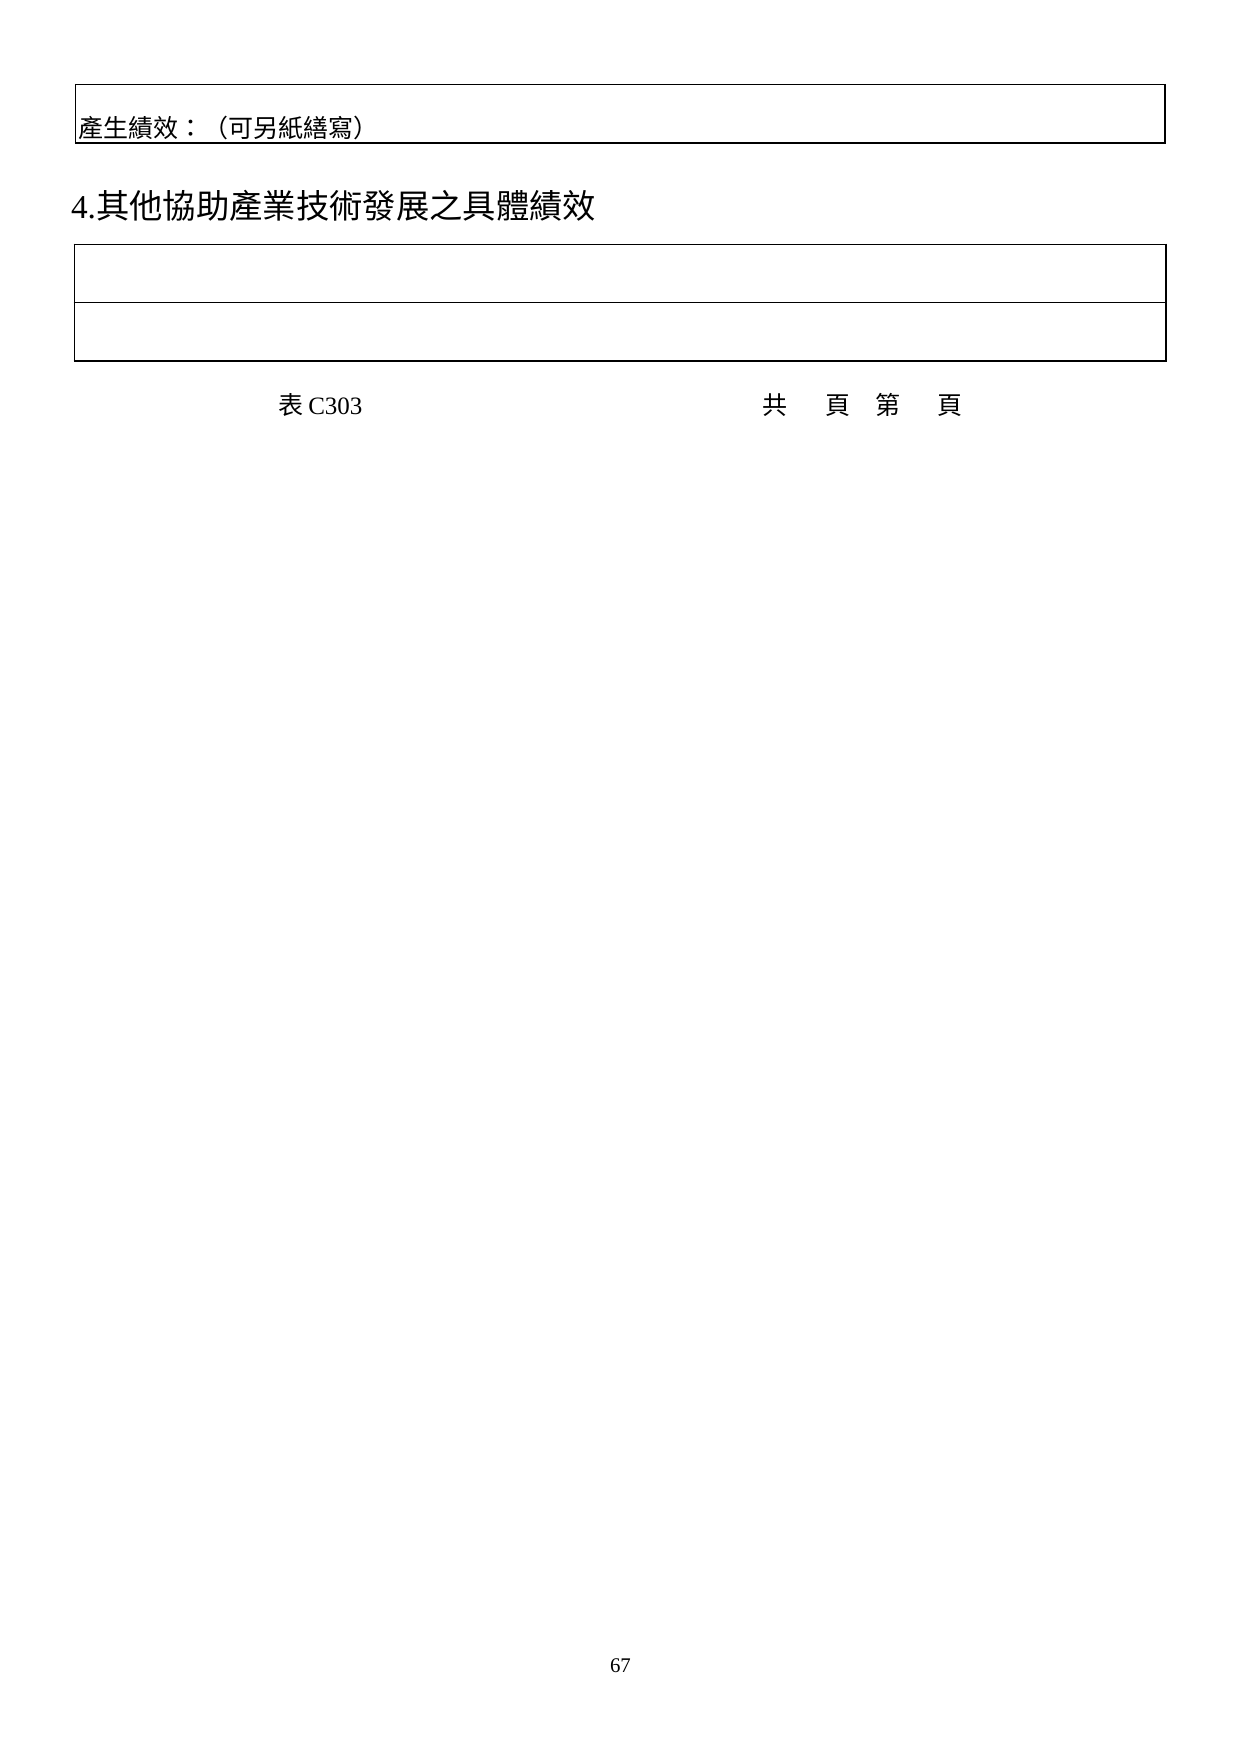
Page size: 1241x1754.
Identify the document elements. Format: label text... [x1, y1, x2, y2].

table_header [75, 245, 1165, 302]
text 4.其他協助產業技術發展之具體績效 [71, 162, 1169, 225]
table_cell [75, 303, 1165, 360]
table_cell 產生績效：（可另紙繕寫） [76, 85, 1164, 142]
text 表C303 共 頁 第 頁 [71, 362, 1169, 424]
